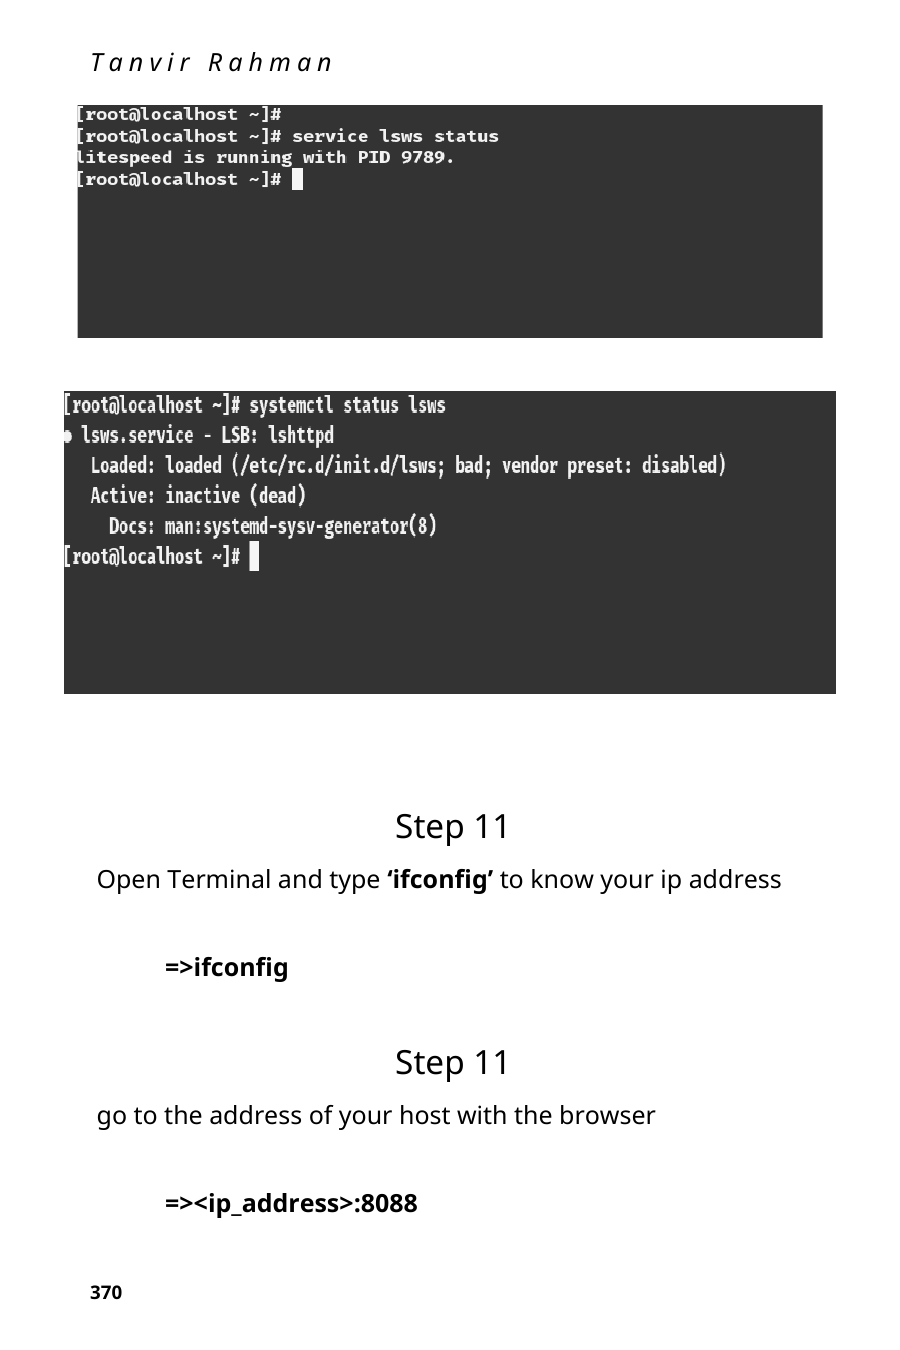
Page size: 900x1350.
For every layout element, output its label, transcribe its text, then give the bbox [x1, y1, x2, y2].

text Step 11 [90, 803, 810, 848]
text Step 11 [90, 1039, 810, 1084]
text Open Terminal and type ‘ifconfig’ to know your ip address [90, 862, 810, 896]
picture [77, 105, 823, 338]
text =><ip_address>:8088 [90, 1186, 810, 1220]
text =>ifconfig [90, 950, 810, 984]
picture [64, 391, 836, 694]
text go to the address of your host with the browser [90, 1098, 810, 1132]
